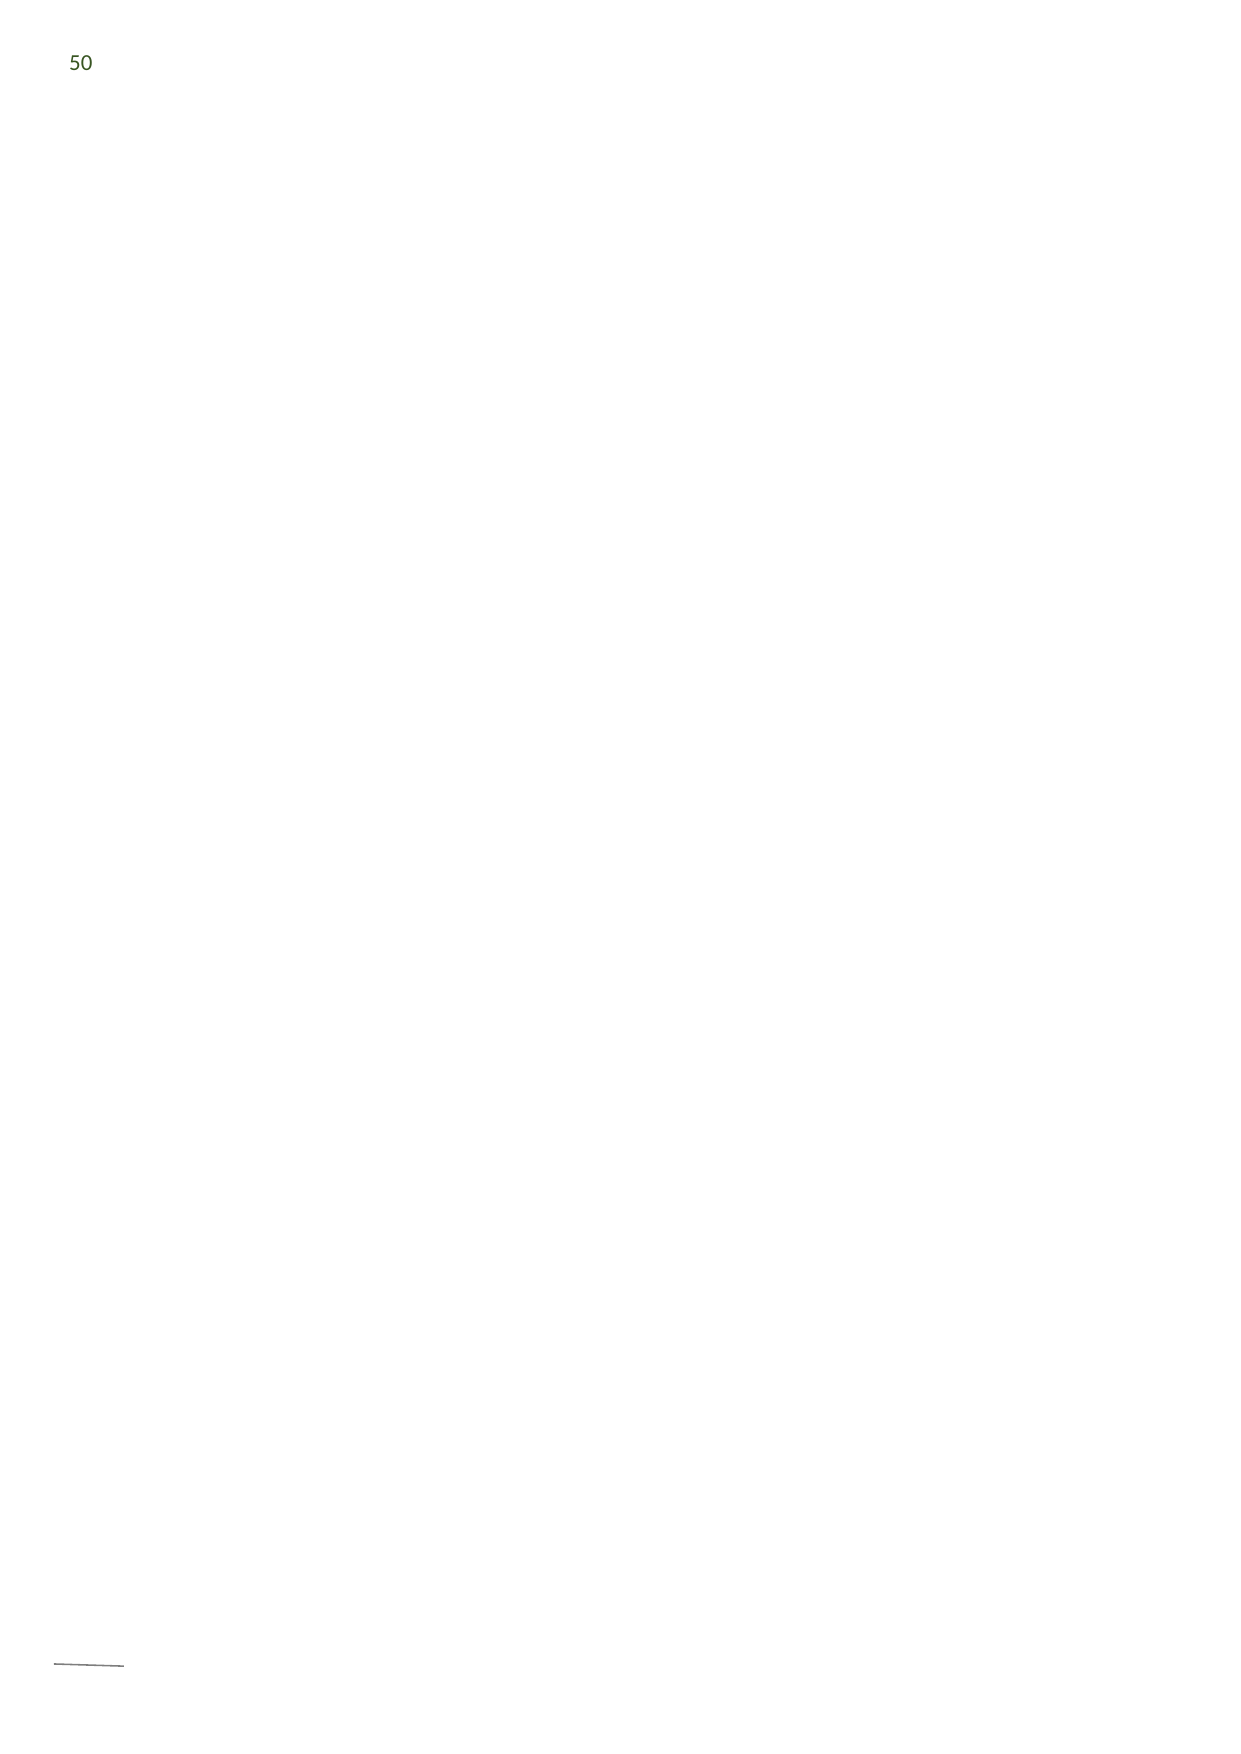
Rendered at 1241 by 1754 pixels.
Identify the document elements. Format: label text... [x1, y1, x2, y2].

text 50 [69, 50, 1066, 76]
